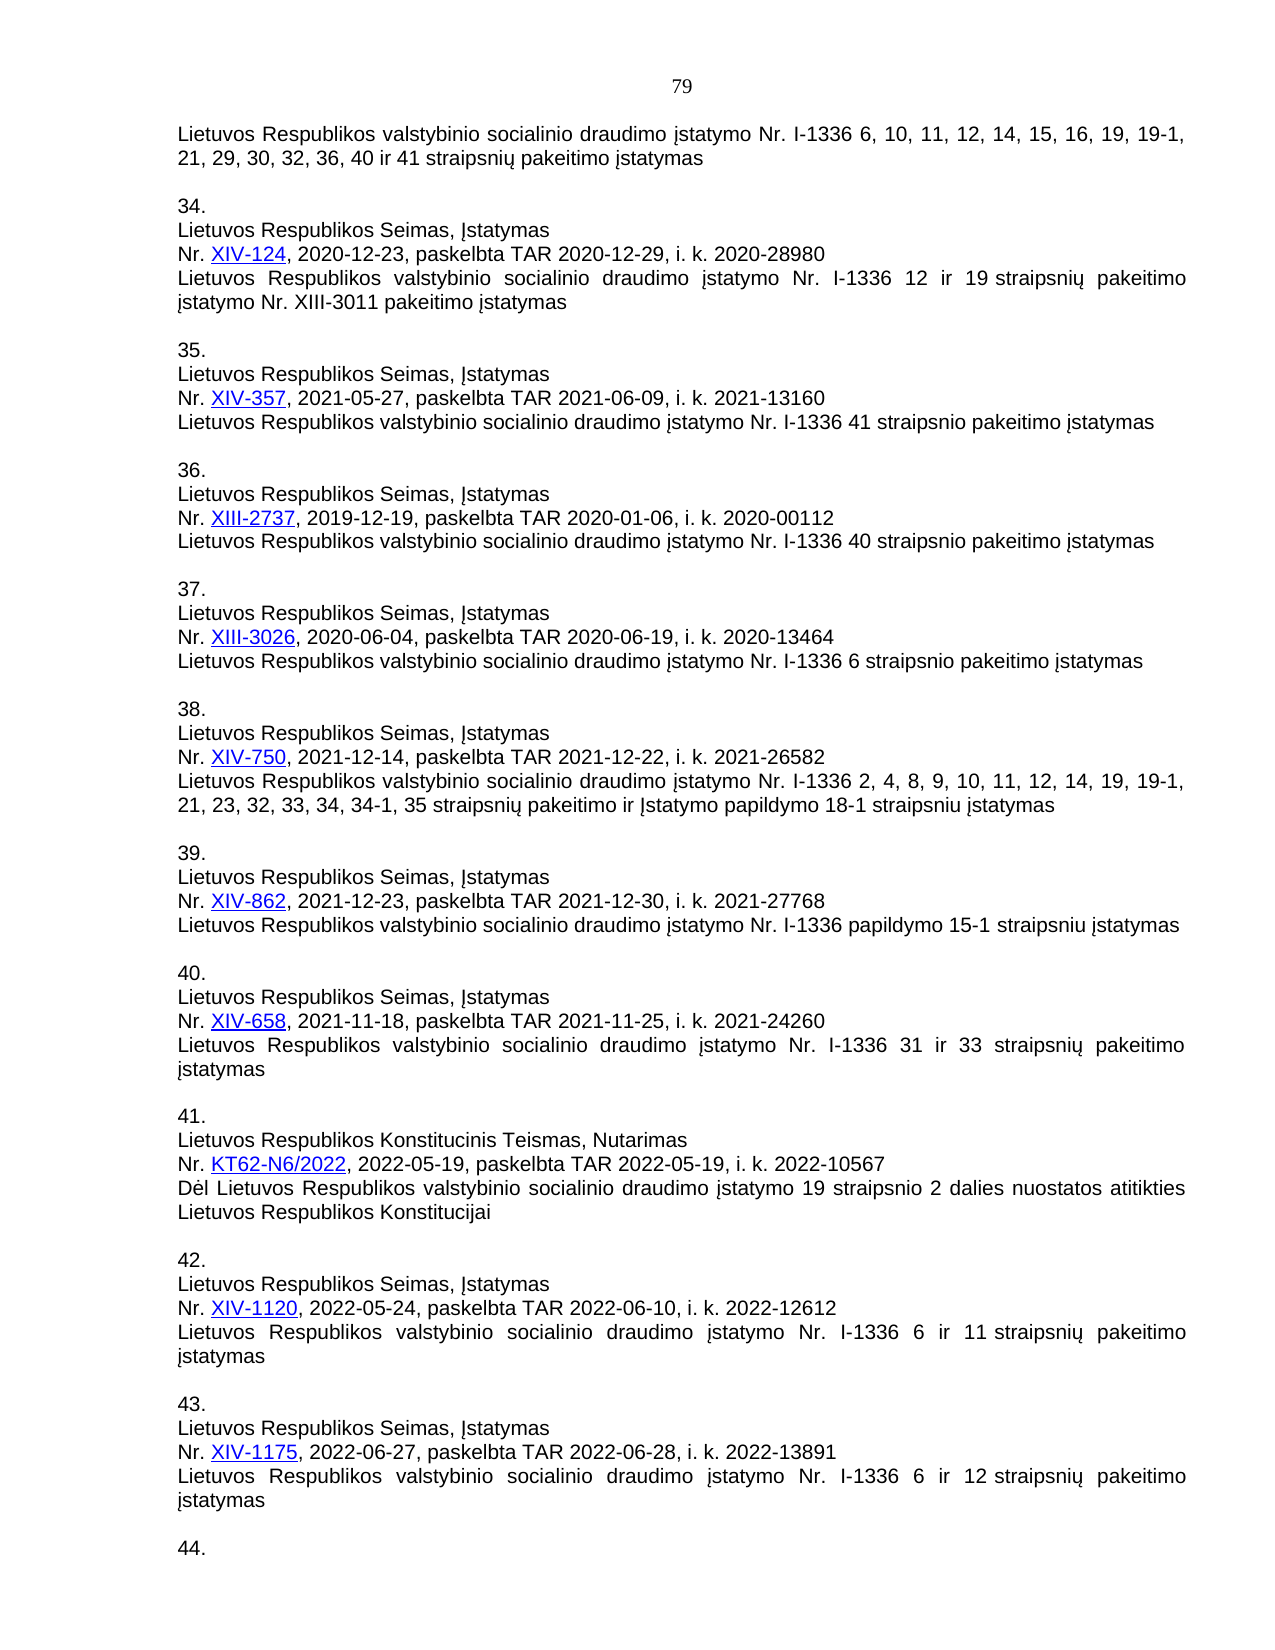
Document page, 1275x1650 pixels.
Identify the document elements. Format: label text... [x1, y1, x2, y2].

text Lietuvos Respublikos valstybinio socialinio draudimo įstatymo Nr. I-1336 31 ir 33 straipsnių pakeitimo įstatymas [177, 1032, 1186, 1080]
text Nr. XIV-357, 2021-05-27, paskelbta TAR 2021-06-09, i. k. 2021-13160 [177, 386, 1186, 409]
text Lietuvos Respublikos Seimas, Įstatymas [177, 218, 1186, 242]
text Lietuvos Respublikos Seimas, Įstatymas [177, 984, 1186, 1008]
text Lietuvos Respublikos valstybinio socialinio draudimo įstatymo Nr. I-1336 41 straipsnio pakeitimo įstatymas [177, 409, 1186, 433]
text Nr. XIII-3026, 2020-06-04, paskelbta TAR 2020-06-19, i. k. 2020-13464 [177, 625, 1186, 649]
text Nr. XIV-658, 2021-11-18, paskelbta TAR 2021-11-25, i. k. 2021-24260 [177, 1008, 1186, 1032]
text 34. [177, 194, 1186, 218]
text Nr. XIV-862, 2021-12-23, paskelbta TAR 2021-12-30, i. k. 2021-27768 [177, 889, 1186, 913]
text Nr. KT62-N6/2022, 2022-05-19, paskelbta TAR 2022-05-19, i. k. 2022-10567 [177, 1152, 1186, 1176]
text Nr. XIV-1120, 2022-05-24, paskelbta TAR 2022-06-10, i. k. 2022-12612 [177, 1296, 1186, 1320]
text Lietuvos Respublikos valstybinio socialinio draudimo įstatymo Nr. I-1336 2, 4, 8, 9, 10, 11, 12, 14, 19, 19-1, 21, 23, 32, 33, 34, 34-1, 35 straipsnių pakeitimo ir Įstatymo papildymo 18-1 straipsniu įstatymas [177, 769, 1186, 817]
text 43. [177, 1392, 1186, 1416]
text Lietuvos Respublikos Seimas, Įstatymas [177, 1272, 1186, 1296]
text Lietuvos Respublikos Seimas, Įstatymas [177, 601, 1186, 625]
text 36. [177, 457, 1186, 481]
text Lietuvos Respublikos Seimas, Įstatymas [177, 721, 1186, 745]
text 37. [177, 577, 1186, 601]
text Lietuvos Respublikos Seimas, Įstatymas [177, 362, 1186, 386]
text 39. [177, 841, 1186, 865]
text Lietuvos Respublikos valstybinio socialinio draudimo įstatymo Nr. I-1336 papildymo 15-1 straipsniu įstatymas [177, 913, 1186, 937]
text Nr. XIV-124, 2020-12-23, paskelbta TAR 2020-12-29, i. k. 2020-28980 [177, 242, 1186, 266]
text Lietuvos Respublikos Konstitucinis Teismas, Nutarimas [177, 1128, 1186, 1152]
text Lietuvos Respublikos valstybinio socialinio draudimo įstatymo Nr. I-1336 6 straipsnio pakeitimo įstatymas [177, 649, 1186, 673]
text Lietuvos Respublikos valstybinio socialinio draudimo įstatymo Nr. I-1336 6, 10, 11, 12, 14, 15, 16, 19, 19-1, 21, 29, 30, 32, 36, 40 ir 41 straipsnių pakeitimo įstatymas [177, 122, 1186, 170]
text 38. [177, 697, 1186, 721]
text 40. [177, 961, 1186, 984]
text Lietuvos Respublikos valstybinio socialinio draudimo įstatymo Nr. I-1336 6 ir 12 straipsnių pakeitimo įstatymas [177, 1464, 1186, 1512]
text 42. [177, 1248, 1186, 1272]
text Lietuvos Respublikos Seimas, Įstatymas [177, 1416, 1186, 1440]
text Lietuvos Respublikos valstybinio socialinio draudimo įstatymo Nr. I-1336 40 straipsnio pakeitimo įstatymas [177, 529, 1186, 553]
text 35. [177, 338, 1186, 362]
text Nr. XIV-1175, 2022-06-27, paskelbta TAR 2022-06-28, i. k. 2022-13891 [177, 1440, 1186, 1464]
text Nr. XIV-750, 2021-12-14, paskelbta TAR 2021-12-22, i. k. 2021-26582 [177, 745, 1186, 769]
text 41. [177, 1104, 1186, 1128]
text Lietuvos Respublikos valstybinio socialinio draudimo įstatymo Nr. I-1336 12 ir 19 straipsnių pakeitimo įstatymo Nr. XIII-3011 pakeitimo įstatymas [177, 266, 1186, 314]
text Lietuvos Respublikos Seimas, Įstatymas [177, 481, 1186, 505]
text Lietuvos Respublikos valstybinio socialinio draudimo įstatymo Nr. I-1336 6 ir 11 straipsnių pakeitimo įstatymas [177, 1320, 1186, 1368]
text Dėl Lietuvos Respublikos valstybinio socialinio draudimo įstatymo 19 straipsnio 2 dalies nuostatos atitikties Lietuvos Respublikos Konstitucijai [177, 1176, 1186, 1224]
text Lietuvos Respublikos Seimas, Įstatymas [177, 865, 1186, 889]
text 44. [177, 1536, 1186, 1559]
text Nr. XIII-2737, 2019-12-19, paskelbta TAR 2020-01-06, i. k. 2020-00112 [177, 505, 1186, 529]
